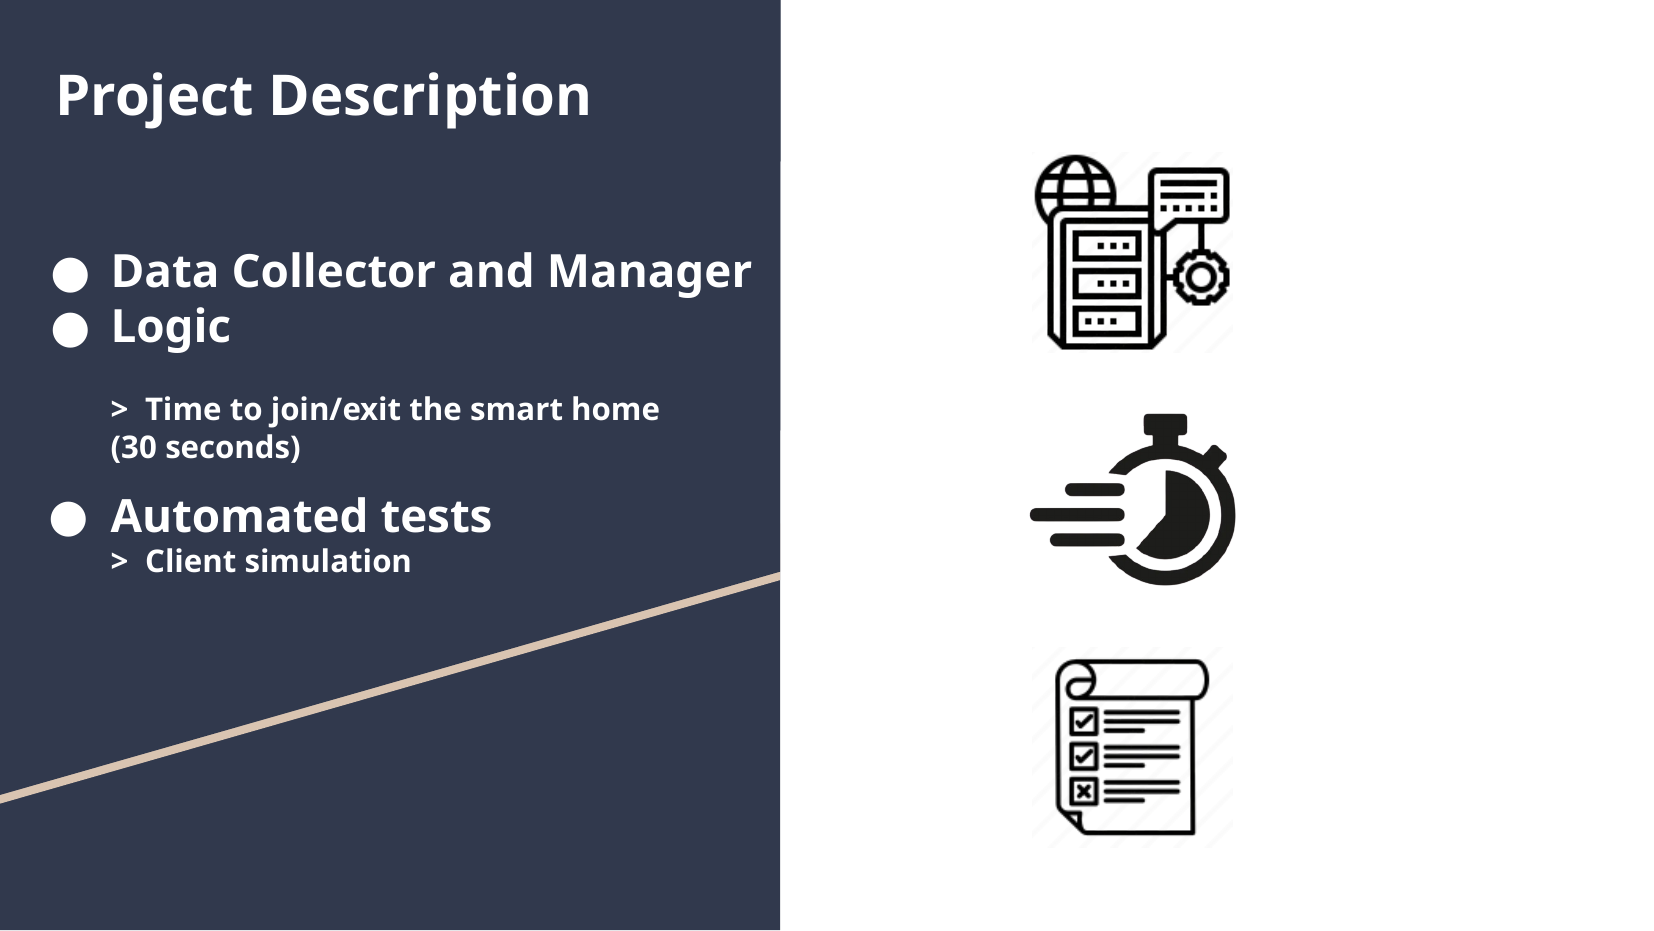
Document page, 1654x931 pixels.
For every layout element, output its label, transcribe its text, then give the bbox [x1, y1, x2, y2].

picture [1015, 382, 1250, 617]
picture [1032, 152, 1233, 353]
text_box Data Collector and Manager Logic > Time to join/exit the smart home (30 seconds) Automated tests > Client simulation [35, 242, 780, 863]
text_box Project Description [55, 34, 1591, 153]
picture [1032, 647, 1233, 848]
